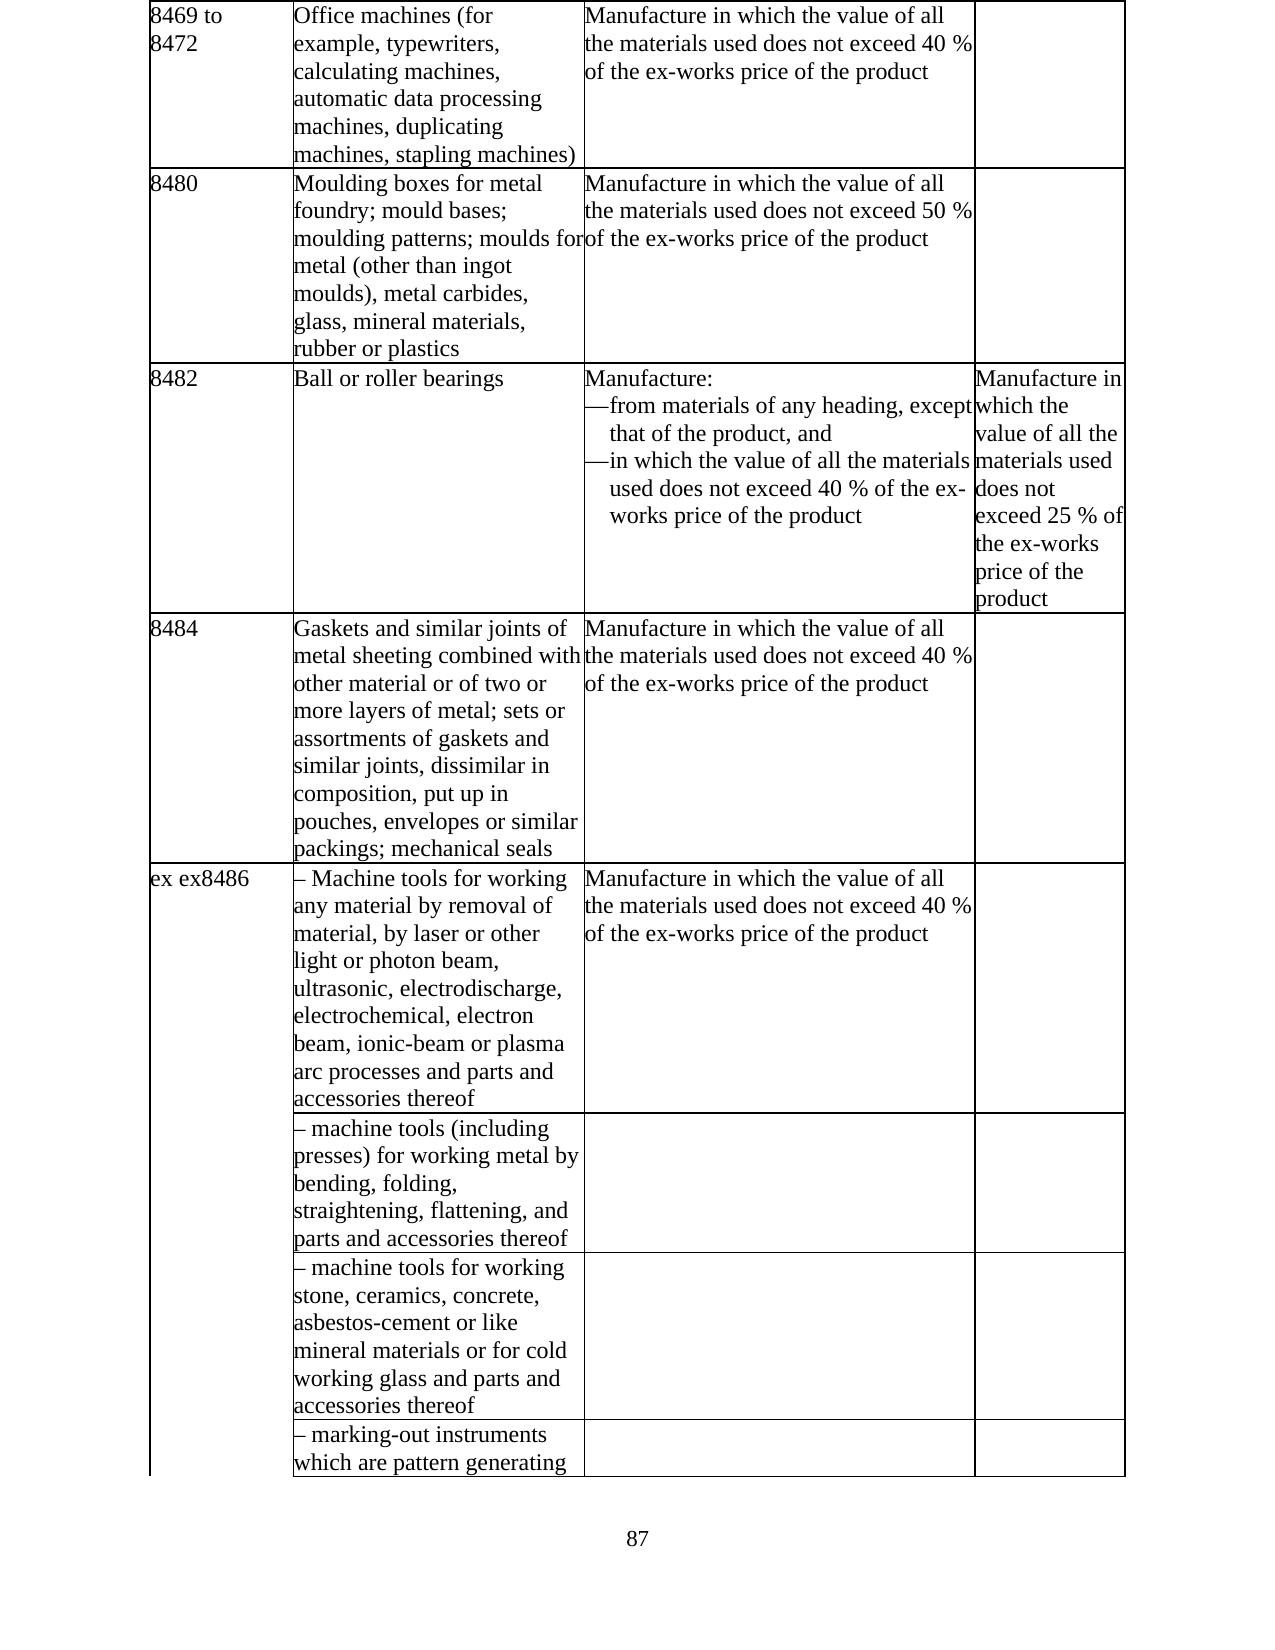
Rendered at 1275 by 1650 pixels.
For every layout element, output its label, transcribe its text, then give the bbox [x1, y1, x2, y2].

table_header — [585, 391, 609, 446]
table_cell [976, 1253, 1124, 1419]
table_cell [976, 169, 1124, 362]
table_cell [585, 1420, 974, 1476]
table_cell Manufacture in which the value of all the materials used does not exceed 25 % of the ex-works price of the product [976, 364, 1124, 612]
table_cell Manufacture in which the value of all the materials used does not exceed 50 % of the ex-works price of the product [585, 169, 974, 362]
table_cell [976, 1114, 1124, 1252]
table_cell – machine tools (including presses) for working metal by bending, folding, straightening, flattening, and parts and accessories thereof [294, 1114, 584, 1252]
table_cell Moulding boxes for metal foundry; mould bases; moulding patterns; moulds for metal (other than ingot moulds), metal carbides, glass, mineral materials, rubber or plastics [294, 169, 584, 362]
table_cell Ball or roller bearings [294, 364, 584, 612]
table_cell Gaskets and similar joints of metal sheeting combined with other material or of two or more layers of metal; sets or assortments of gaskets and similar joints, dissimilar in composition, put up in pouches, envelopes or similar packings; mechanical seals [294, 614, 584, 862]
table_cell Office machines (for example, typewriters, calculating machines, automatic data processing machines, duplicating machines, stapling machines) [294, 2, 584, 167]
table_cell 8469 to 8472 [151, 2, 293, 167]
table_cell – Machine tools for working any material by removal of material, by laser or other light or photon beam, ultrasonic, electrodischarge, electrochemical, electron beam, ionic-beam or plasma arc processes and parts and accessories thereof [294, 864, 584, 1112]
table_cell 8484 [151, 614, 293, 862]
table_cell 8480 [151, 169, 293, 362]
table_cell – machine tools for working stone, ceramics, concrete, asbestos-cement or like mineral materials or for cold working glass and parts and accessories thereof [294, 1253, 584, 1419]
table_cell [976, 614, 1124, 862]
table_cell Manufacture in which the value of all the materials used does not exceed 40 % of the ex-works price of the product [585, 864, 974, 1112]
table_cell [976, 864, 1124, 1112]
table_header — [585, 446, 609, 529]
table_cell [976, 1420, 1124, 1476]
table_cell [585, 1114, 974, 1252]
table_cell 8482 [151, 364, 293, 612]
table_cell Manufacture in which the value of all the materials used does not exceed 40 % of the ex-works price of the product [585, 2, 974, 167]
table_cell [585, 1253, 974, 1419]
table_cell – marking-out instruments which are pattern generating [294, 1420, 584, 1476]
table_cell [585, 529, 974, 612]
table_cell ex ex8486 [151, 864, 293, 1476]
table_cell Manufacture: [585, 364, 974, 391]
table_cell [976, 2, 1124, 167]
table_header in which the value of all the materials used does not exceed 40 % of the ex-works price of the product [609, 446, 974, 529]
table_header from materials of any heading, except that of the product, and [609, 391, 974, 446]
table_cell Manufacture in which the value of all the materials used does not exceed 40 % of the ex-works price of the product [585, 614, 974, 862]
